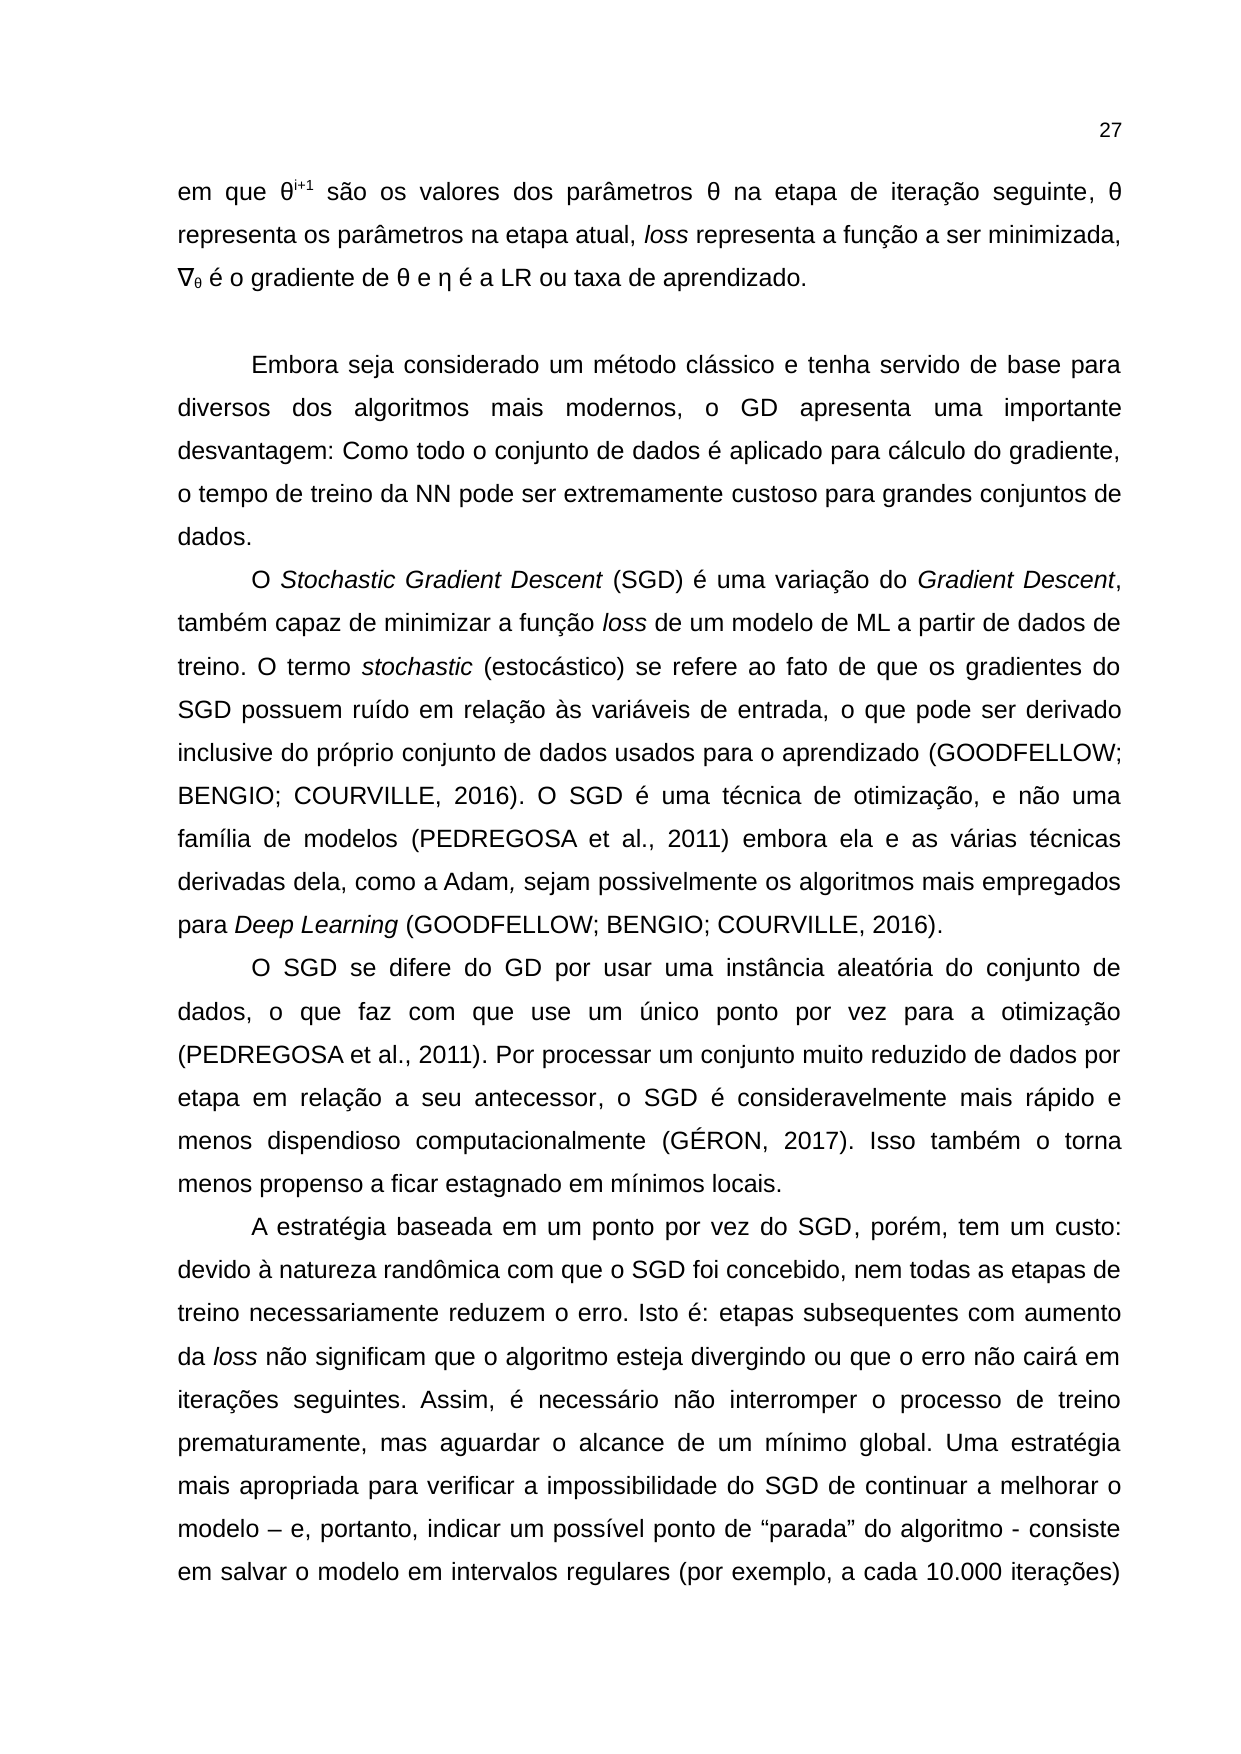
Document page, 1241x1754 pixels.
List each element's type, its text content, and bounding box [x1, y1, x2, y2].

text O Stochastic Gradient Descent (SGD) é uma variação do Gradient Descent, também capaz de minimizar a função loss de um modelo de ML a partir de dados de treino. O termo stochastic (estocástico) se refere ao fato de que os gradientes do SGD possuem ruído em relação às variáveis de entrada, o que pode ser derivado inclusive do próprio conjunto de dados usados para o aprendizado (GOODFELLOW; BENGIO; COURVILLE, 2016). O SGD é uma técnica de otimização, e não uma família de modelos (PEDREGOSA et al., 2011) embora ela e as várias técnicas derivadas dela, como a Adam, sejam possivelmente os algoritmos mais empregados para Deep Learning (GOODFELLOW; BENGIO; COURVILLE, 2016). [177, 565, 1122, 939]
text Embora seja considerado um método clássico e tenha servido de base para diversos dos algoritmos mais modernos, o GD apresenta uma importante desvantagem: Como todo o conjunto de dados é aplicado para cálculo do gradiente, o tempo de treino da NN pode ser extremamente custoso para grandes conjuntos de dados. [177, 349, 1122, 551]
text O SGD se difere do GD por usar uma instância aleatória do conjunto de dados, o que faz com que use um único ponto por vez para a otimização (PEDREGOSA et al., 2011). Por processar um conjunto muito reduzido de dados por etapa em relação a seu antecessor, o SGD é consideravelmente mais rápido e menos dispendioso computacionalmente (GÉRON, 2017). Isso também o torna menos propenso a ficar estagnado em mínimos locais. [177, 953, 1122, 1198]
text em que θi+1 são os valores dos parâmetros θ na etapa de iteração seguinte, θ representa os parâmetros na etapa atual, loss representa a função a ser minimizada, ∇θ é o gradiente de θ e η é a LR ou taxa de aprendizado. [177, 177, 1122, 292]
text A estratégia baseada em um ponto por vez do SGD, porém, tem um custo: devido à natureza randômica com que o SGD foi concebido, nem todas as etapas de treino necessariamente reduzem o erro. Isto é: etapas subsequentes com aumento da loss não significam que o algoritmo esteja divergindo ou que o erro não cairá em iterações seguintes. Assim, é necessário não interromper o processo de treino prematuramente, mas aguardar o alcance de um mínimo global. Uma estratégia mais apropriada para verificar a impossibilidade do SGD de continuar a melhorar o modelo – e, portanto, indicar um possível ponto de “parada” do algoritmo - consiste em salvar o modelo em intervalos regulares (por exemplo, a cada 10.000 iterações) [177, 1212, 1122, 1586]
